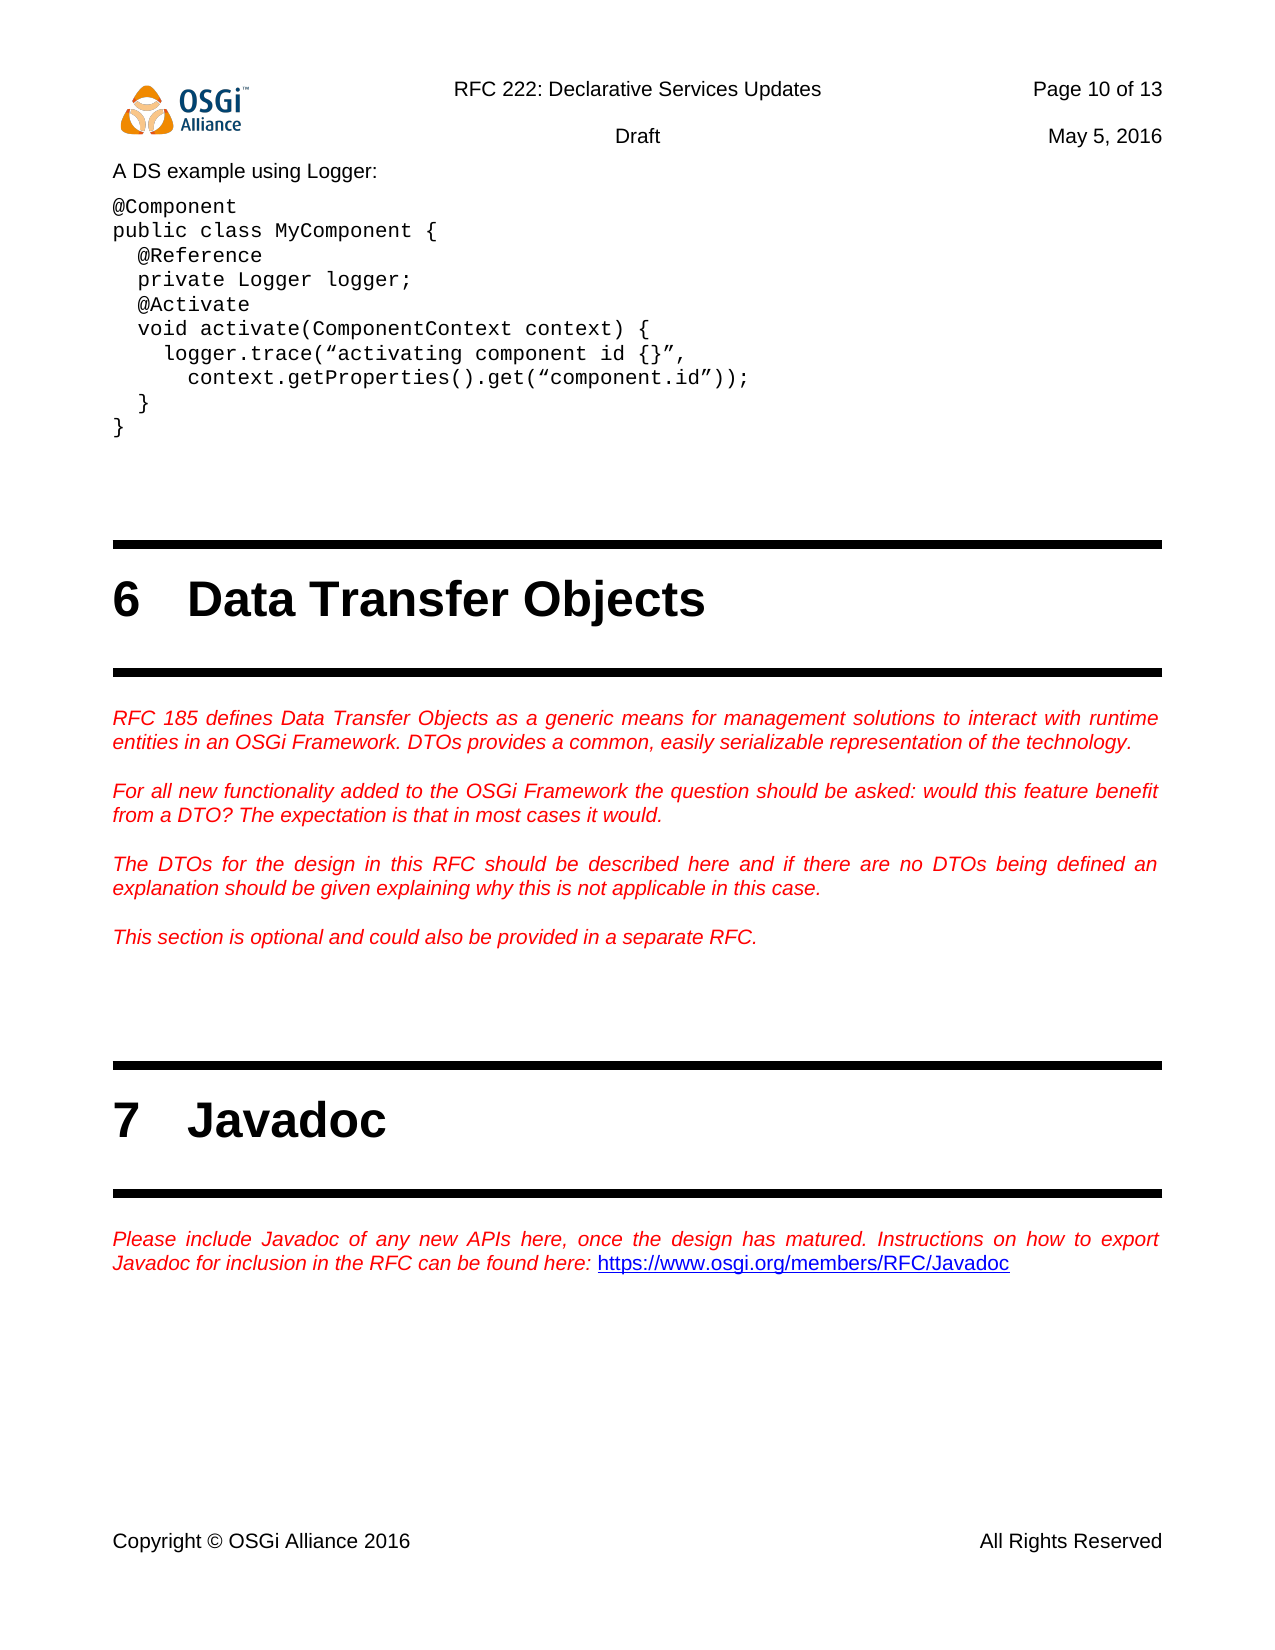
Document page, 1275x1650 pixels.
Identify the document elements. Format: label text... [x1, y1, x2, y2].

text @Reference [112, 245, 1162, 268]
text @Component [112, 196, 1162, 219]
text logger.trace(“activating component id {}”, [112, 343, 1162, 366]
text For all new functionality added to the OSGi Framework the question should be asked: would this feature benefit from a DTO? The expectation is that in most cases it would. [112, 779, 1162, 827]
text This section is optional and could also be provided in a separate RFC. [112, 925, 1162, 949]
text Please include Javadoc of any new APIs here, once the design has matured. Instructions on how to export Javadoc for inclusion in the RFC can be found here: https://www.osgi.org/members/RFC/Javadoc [112, 1227, 1162, 1275]
text private Logger logger; [112, 269, 1162, 293]
text The DTOs for the design in this RFC should be described here and if there are no DTOs being defined an explanation should be given explaining why this is not applicable in this case. [112, 852, 1162, 900]
text context.getProperties().get(“component.id”)); [112, 367, 1162, 391]
text public class MyComponent { [112, 220, 1162, 244]
text RFC 185 defines Data Transfer Objects as a generic means for management solutions to interact with runtime entities in an OSGi Framework. DTOs provides a common, easily serializable representation of the technology. [112, 706, 1162, 754]
text @Activate [112, 294, 1162, 317]
text A DS example using Logger: [112, 159, 1162, 183]
picture [113, 78, 257, 142]
text void activate(ComponentContext context) { [112, 318, 1162, 342]
subtitle Data Transfer Objects [112, 541, 1162, 677]
subtitle Javadoc [112, 1062, 1162, 1198]
text } [112, 416, 1162, 440]
text } [112, 392, 1162, 415]
